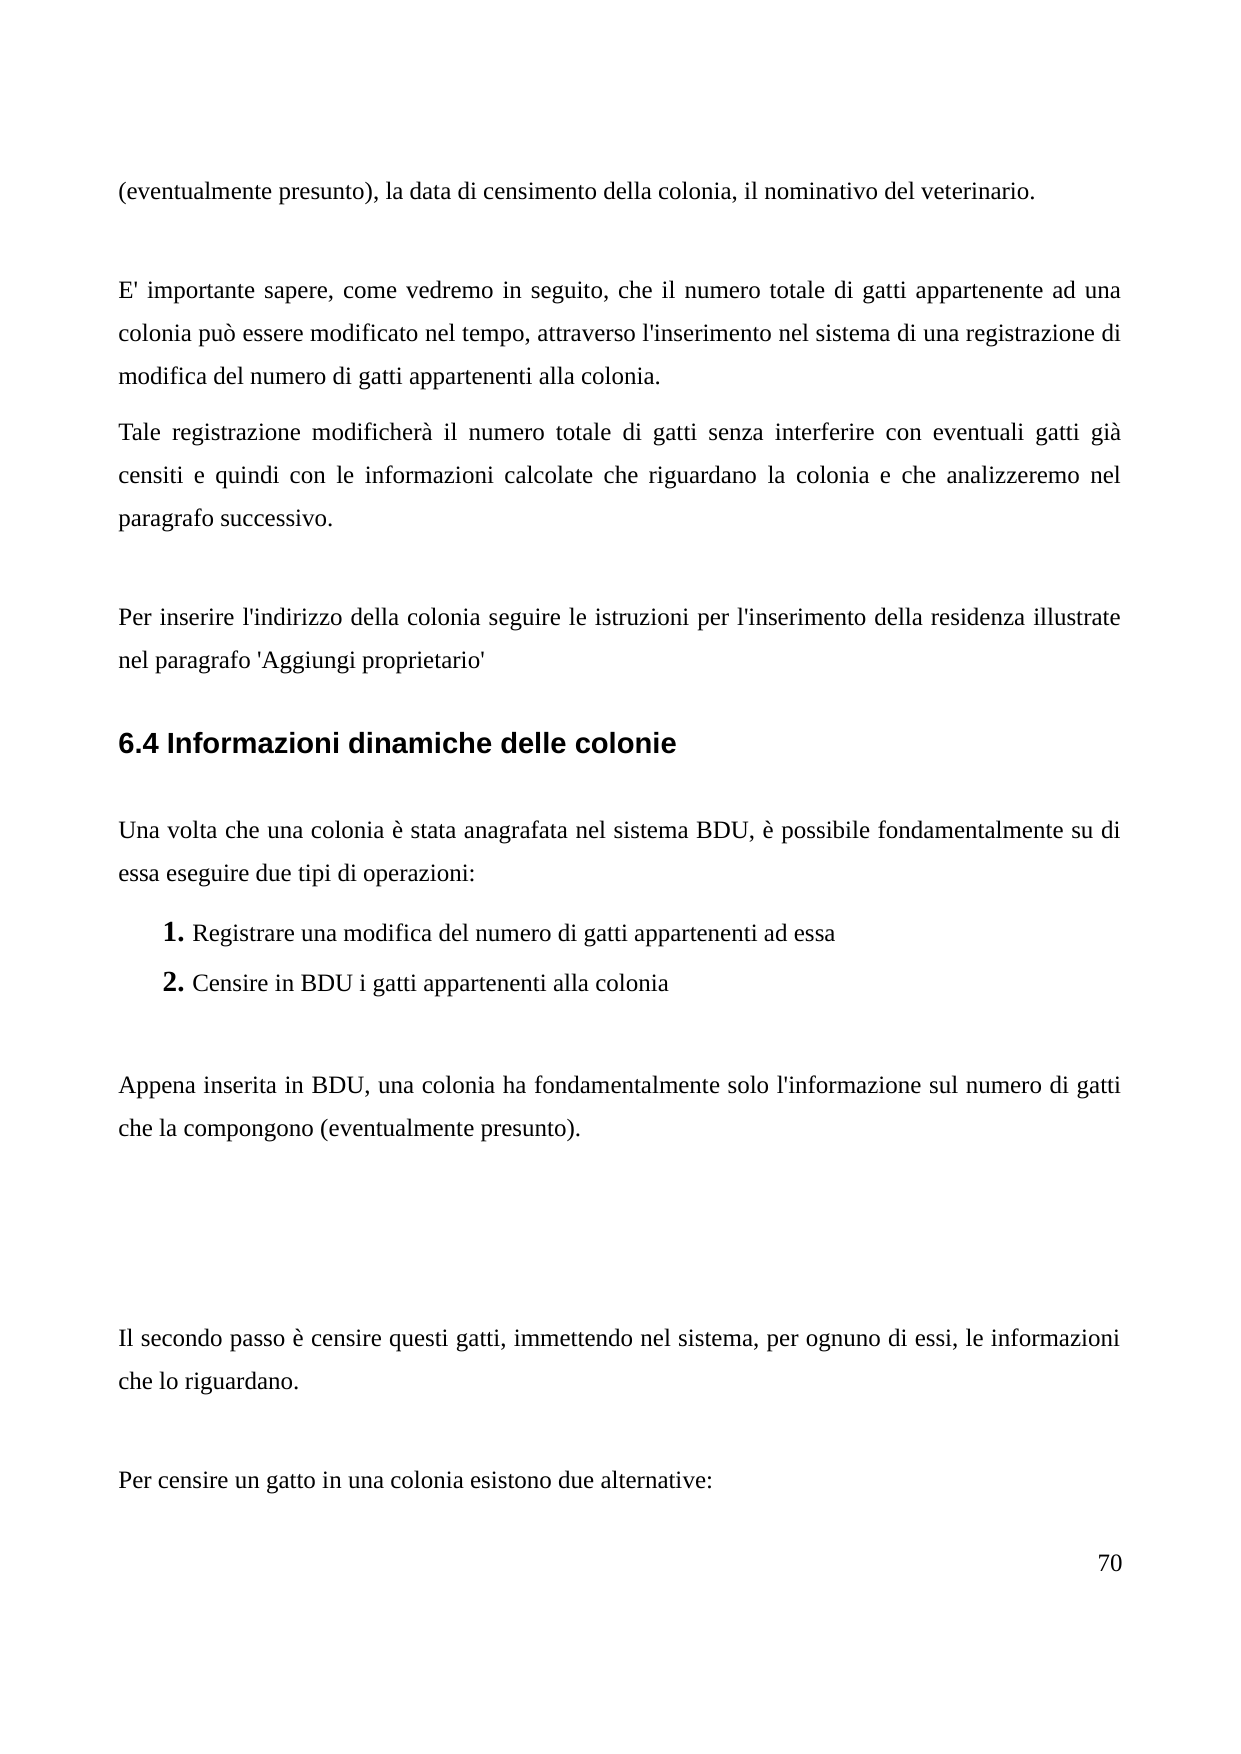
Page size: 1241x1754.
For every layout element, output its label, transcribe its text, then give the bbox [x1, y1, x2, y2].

text (eventualmente presunto), la data di censimento della colonia, il nominativo del veterinario. [118, 176, 1122, 205]
text Per censire un gatto in una colonia esistono due alternative: [118, 1422, 1122, 1494]
list Censire in BDU i gatti appartenenti alla colonia [162, 964, 1122, 997]
list Registrare una modifica del numero di gatti appartenenti ad essa [162, 914, 1122, 947]
subtitle 6.4 Informazioni dinamiche delle colonie [118, 726, 1122, 759]
text E' importante sapere, come vedremo in seguito, che il numero totale di gatti appartenente ad una colonia può essere modificato nel tempo, attraverso l'inserimento nel sistema di una registrazione di modifica del numero di gatti appartenenti alla colonia. [118, 232, 1122, 390]
text Una volta che una colonia è stata anagrafata nel sistema BDU, è possibile fondamentalmente su di essa eseguire due tipi di operazioni: [118, 772, 1122, 887]
text Appena inserita in BDU, una colonia ha fondamentalmente solo l'informazione sul numero di gatti che la compongono (eventualmente presunto). [118, 1027, 1122, 1142]
text Il secondo passo è censire questi gatti, immettendo nel sistema, per ognuno di essi, le informazioni che lo riguardano. [118, 1280, 1122, 1395]
text Per inserire l'indirizzo della colonia seguire le istruzioni per l'inserimento della residenza illustrate nel paragrafo 'Aggiungi proprietario' [118, 559, 1122, 674]
text Tale registrazione modificherà il numero totale di gatti senza interferire con eventuali gatti già censiti e quindi con le informazioni calcolate che riguardano la colonia e che analizzeremo nel paragrafo successivo. [118, 417, 1122, 532]
